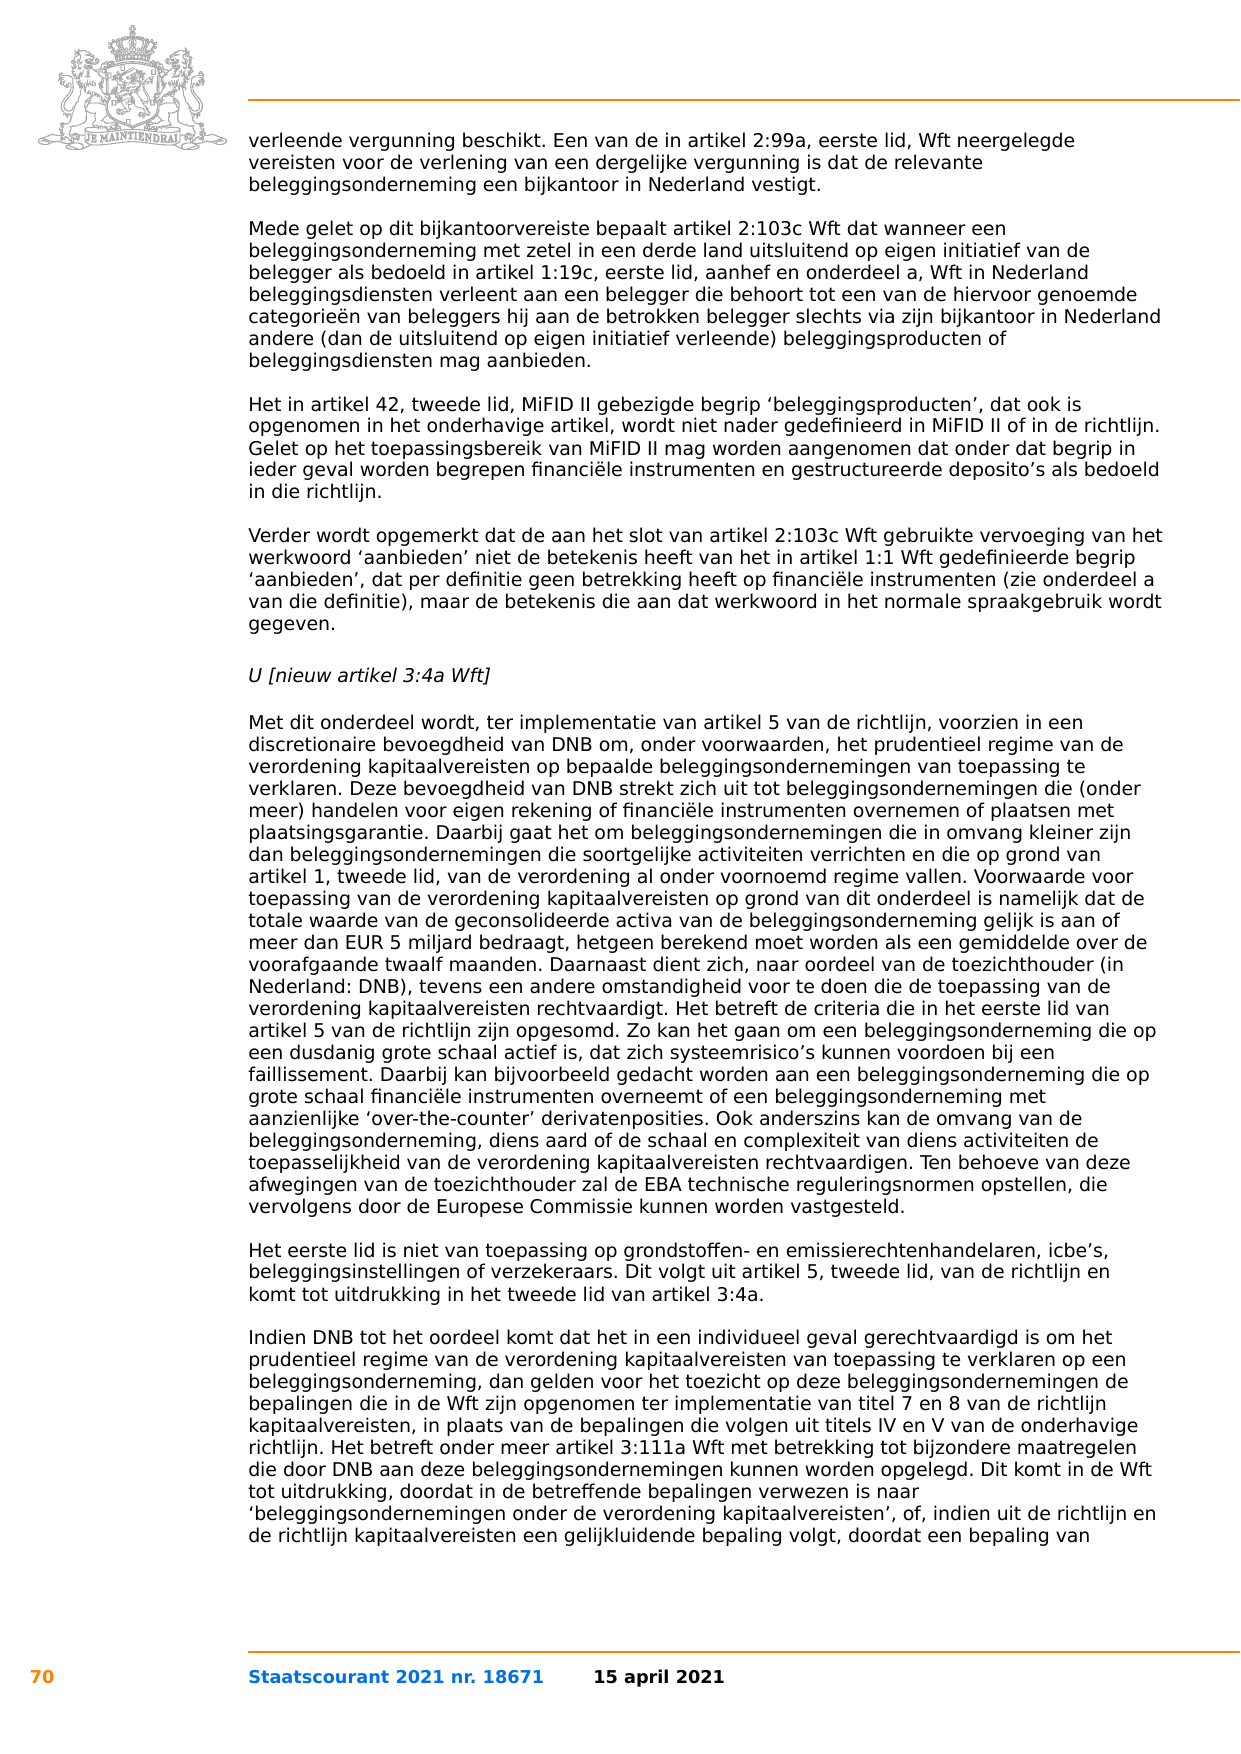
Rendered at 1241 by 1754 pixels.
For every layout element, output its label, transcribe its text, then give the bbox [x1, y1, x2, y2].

text Verder wordt opgemerkt dat de aan het slot van artikel 2:103c Wft gebruikte vervoeging van het werkwoord ‘aanbieden’ niet de betekenis heeft van het in artikel 1:1 Wft gedefinieerde begrip ‘aanbieden’, dat per definitie geen betrekking heeft op financiële instrumenten (zie onderdeel a van die definitie), maar de betekenis die aan dat werkwoord in het normale spraakgebruik wordt gegeven. [248, 525, 1163, 635]
text verleende vergunning beschikt. Een van de in artikel 2:99a, eerste lid, Wft neergelegde vereisten voor de verlening van een dergelijke vergunning is dat de relevante beleggingsonderneming een bijkantoor in Nederland vestigt. [248, 130, 1163, 196]
text Mede gelet op dit bijkantoorvereiste bepaalt artikel 2:103c Wft dat wanneer een beleggingsonderneming met zetel in een derde land uitsluitend op eigen initiatief van de belegger als bedoeld in artikel 1:19c, eerste lid, aanhef en onderdeel a, Wft in Nederland beleggingsdiensten verleent aan een belegger die behoort tot een van de hiervoor genoemde categorieën van beleggers hij aan de betrokken belegger slechts via zijn bijkantoor in Nederland andere (dan de uitsluitend op eigen initiatief verleende) beleggingsproducten of beleggingsdiensten mag aanbieden. [248, 218, 1163, 372]
picture [38, 25, 227, 150]
text Het eerste lid is niet van toepassing op grondstoffen- en emissierechtenhandelaren, icbe’s, beleggingsinstellingen of verzekeraars. Dit volgt uit artikel 5, tweede lid, van de richtlijn en komt tot uitdrukking in het tweede lid van artikel 3:4a. [248, 1239, 1163, 1305]
text Indien DNB tot het oordeel komt dat het in een individueel geval gerechtvaardigd is om het prudentieel regime van de verordening kapitaalvereisten van toepassing te verklaren op een beleggingsonderneming, dan gelden voor het toezicht op deze beleggingsondernemingen de bepalingen die in de Wft zijn opgenomen ter implementatie van titel 7 en 8 van de richtlijn kapitaalvereisten, in plaats van de bepalingen die volgen uit titels IV en V van de onderhavige richtlijn. Het betreft onder meer artikel 3:111a Wft met betrekking tot bijzondere maatregelen die door DNB aan deze beleggingsondernemingen kunnen worden opgelegd. Dit komt in de Wft tot uitdrukking, doordat in de betreffende bepalingen verwezen is naar ‘beleggingsondernemingen onder de verordening kapitaalvereisten’, of, indien uit de richtlijn en de richtlijn kapitaalvereisten een gelijkluidende bepaling volgt, doordat een bepaling van [248, 1327, 1163, 1547]
text Het in artikel 42, tweede lid, MiFID II gebezigde begrip ‘beleggingsproducten’, dat ook is opgenomen in het onderhavige artikel, wordt niet nader gedefinieerd in MiFID II of in de richtlijn. Gelet op het toepassingsbereik van MiFID II mag worden aangenomen dat onder dat begrip in ieder geval worden begrepen financiële instrumenten en gestructureerde deposito’s als bedoeld in die richtlijn. [248, 393, 1163, 503]
text Met dit onderdeel wordt, ter implementatie van artikel 5 van de richtlijn, voorzien in een discretionaire bevoegdheid van DNB om, onder voorwaarden, het prudentieel regime van de verordening kapitaalvereisten op bepaalde beleggingsondernemingen van toepassing te verklaren. Deze bevoegdheid van DNB strekt zich uit tot beleggingsondernemingen die (onder meer) handelen voor eigen rekening of financiële instrumenten overnemen of plaatsen met plaatsingsgarantie. Daarbij gaat het om beleggingsondernemingen die in omvang kleiner zijn dan beleggingsondernemingen die soortgelijke activiteiten verrichten en die op grond van artikel 1, tweede lid, van de verordening al onder voornoemd regime vallen. Voorwaarde voor toepassing van de verordening kapitaalvereisten op grond van dit onderdeel is namelijk dat de totale waarde van de geconsolideerde activa van de beleggingsonderneming gelijk is aan of meer dan EUR 5 miljard bedraagt, hetgeen berekend moet worden als een gemiddelde over de voorafgaande twaalf maanden. Daarnaast dient zich, naar oordeel van de toezichthouder (in Nederland: DNB), tevens een andere omstandigheid voor te doen die de toepassing van de verordening kapitaalvereisten rechtvaardigt. Het betreft de criteria die in het eerste lid van artikel 5 van de richtlijn zijn opgesomd. Zo kan het gaan om een beleggingsonderneming die op een dusdanig grote schaal actief is, dat zich systeemrisico’s kunnen voordoen bij een faillissement. Daarbij kan bijvoorbeeld gedacht worden aan een beleggingsonderneming die op grote schaal financiële instrumenten overneemt of een beleggingsonderneming met aanzienlijke ‘over-the-counter’ derivatenposities. Ook anderszins kan de omvang van de beleggingsonderneming, diens aard of de schaal en complexiteit van diens activiteiten de toepasselijkheid van de verordening kapitaalvereisten rechtvaardigen. Ten behoeve van deze afwegingen van de toezichthouder zal de EBA technische reguleringsnormen opstellen, die vervolgens door de Europese Commissie kunnen worden vastgesteld. [248, 712, 1163, 1218]
subtitle U [nieuw artikel 3:4a Wft] [248, 665, 1163, 687]
